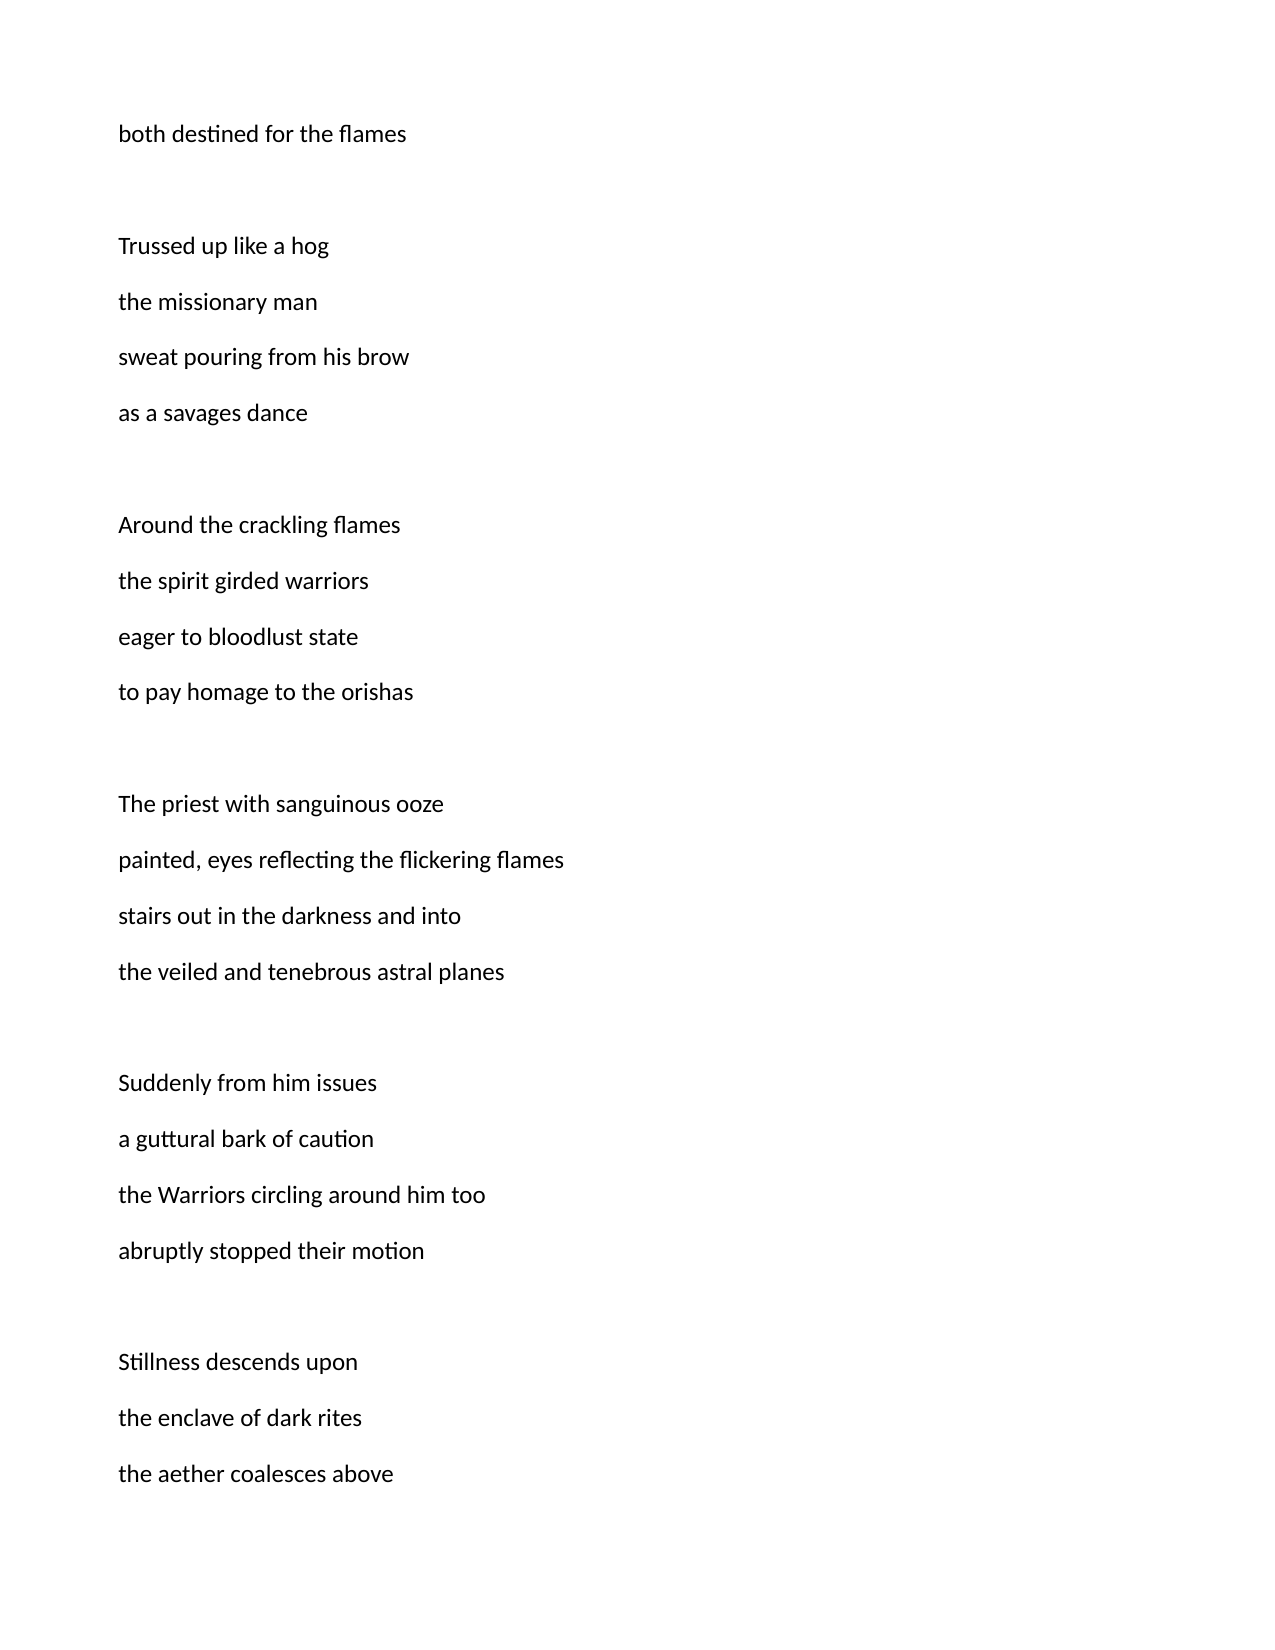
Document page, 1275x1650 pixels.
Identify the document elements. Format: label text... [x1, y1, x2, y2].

text The priest with sanguinous ooze [118, 788, 1157, 819]
text Around the crackling flames [118, 509, 1157, 539]
text the veiled and tenebrous astral planes [118, 956, 1157, 986]
text Trussed up like a hog [118, 230, 1157, 260]
text both destined for the flames [118, 118, 1157, 149]
text abruptly stopped their motion [118, 1235, 1157, 1265]
text Suddenly from him issues [118, 1067, 1157, 1098]
text eager to bloodlust state [118, 621, 1157, 651]
text a guttural bark of caution [118, 1123, 1157, 1154]
text sweat pouring from his brow [118, 341, 1157, 372]
text the enclave of dark rites [118, 1402, 1157, 1433]
text as a savages dance [118, 397, 1157, 428]
text to pay homage to the orishas [118, 676, 1157, 707]
text the missionary man [118, 286, 1157, 316]
text Stillness descends upon [118, 1346, 1157, 1377]
text painted, eyes reflecting the flickering flames [118, 844, 1157, 874]
text the aether coalesces above [118, 1458, 1157, 1489]
text the spirit girded warriors [118, 565, 1157, 595]
text stairs out in the darkness and into [118, 900, 1157, 930]
text the Warriors circling around him too [118, 1179, 1157, 1209]
